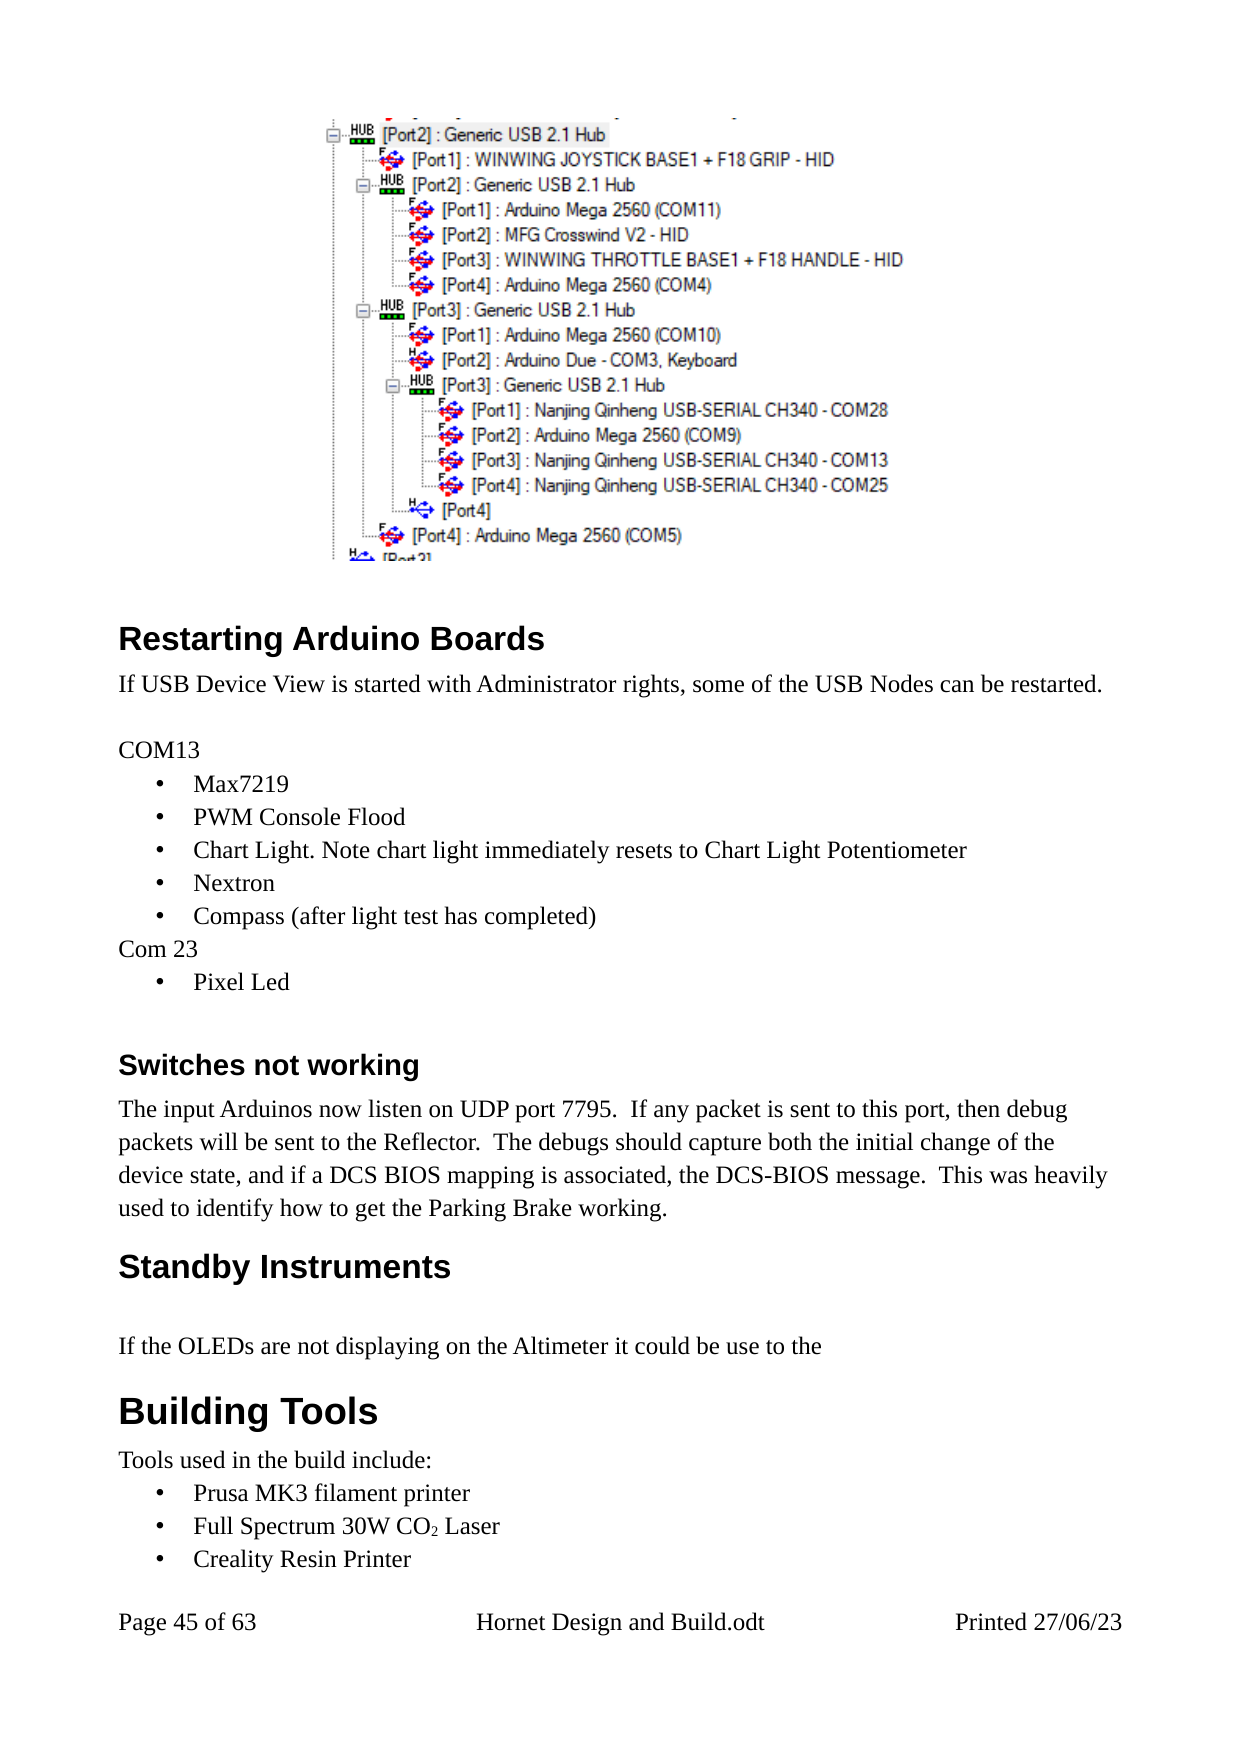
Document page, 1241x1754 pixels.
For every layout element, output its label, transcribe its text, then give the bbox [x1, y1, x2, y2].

list Chart Light. Note chart light immediately resets to Chart Light Potentiometer [156, 835, 1122, 863]
text If the OLEDs are not displaying on the Altimeter it could be use to the [118, 1331, 1122, 1359]
text If USB Device View is started with Administrator rights, some of the USB Nodes can be restarted. [118, 669, 1122, 698]
list Creality Resin Printer [156, 1544, 1122, 1573]
list Compass (after light test has completed) [156, 901, 1122, 929]
list Max7219 [156, 769, 1122, 797]
list Nextron [156, 868, 1122, 896]
text The input Arduinos now listen on UDP port 7795. If any packet is sent to this port, then debug packets will be sent to the Reflector. The debugs should capture both the initial change of the device state, and if a DCS BIOS mapping is associated, the DCS-BIOS message. This was heavily used to identify how to get the Parking Brake working. [118, 1094, 1122, 1221]
subtitle Restarting Arduino Boards [118, 618, 1122, 657]
subtitle Standby Instruments [118, 1247, 1122, 1285]
picture [311, 118, 929, 561]
list PWM Console Flood [156, 802, 1122, 830]
text Com 23 [118, 934, 1122, 962]
list Pixel Led [156, 967, 1122, 996]
subtitle Building Tools [118, 1389, 1122, 1432]
list Full Spectrum 30W CO2 Laser [156, 1511, 1122, 1540]
text COM13 [118, 736, 1122, 764]
subtitle Switches not working [118, 1047, 1122, 1081]
list Prusa MK3 filament printer [156, 1478, 1122, 1507]
text Tools used in the build include: [118, 1445, 1122, 1474]
